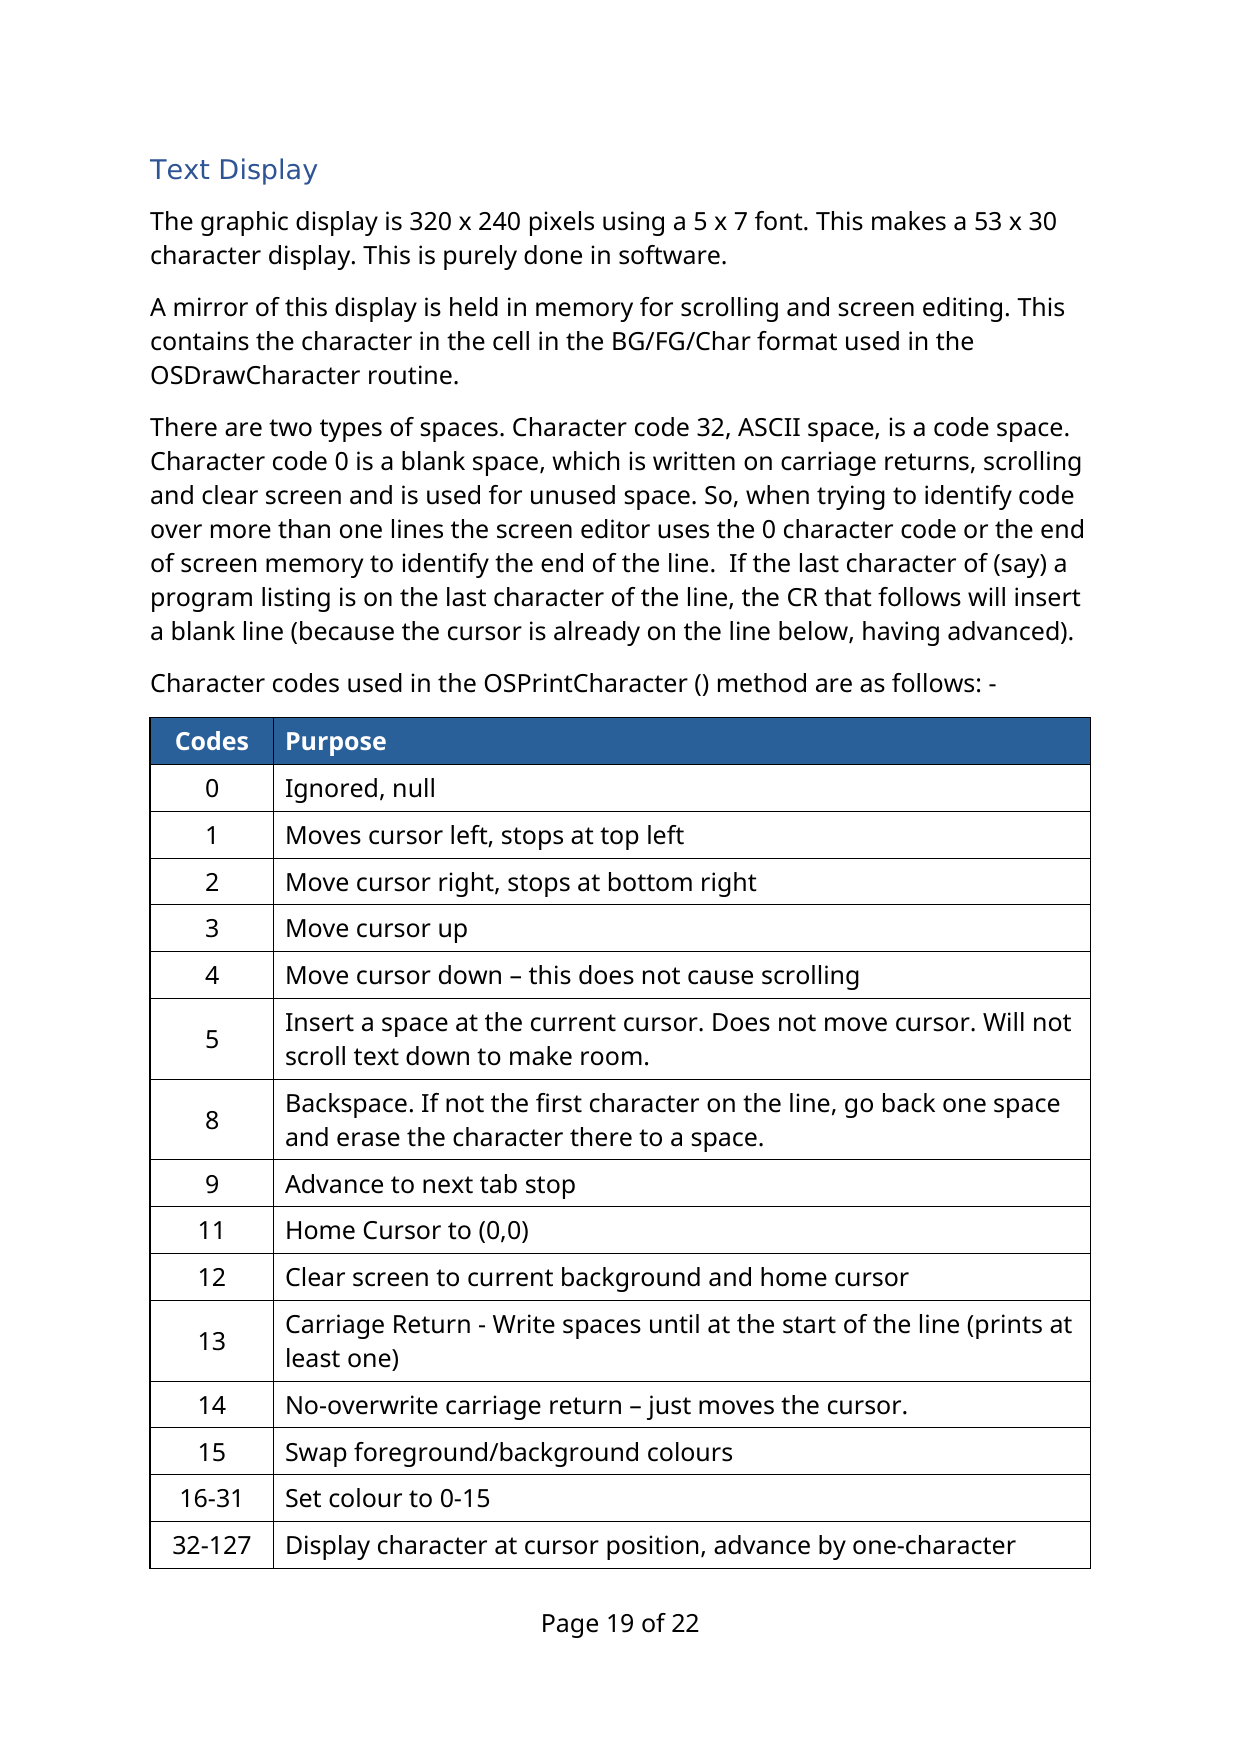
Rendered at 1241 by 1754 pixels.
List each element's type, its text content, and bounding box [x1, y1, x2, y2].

table_cell 14 [151, 1382, 273, 1427]
table_cell 3 [151, 905, 273, 951]
text The graphic display is 320 x 240 pixels using a 5 x 7 font. This makes a 53 x 30 character display. This is purely done in software. [150, 203, 1090, 272]
table_cell 13 [151, 1301, 273, 1381]
table_cell 16-31 [151, 1475, 273, 1521]
table_cell Move cursor right, stops at bottom right [274, 859, 1090, 904]
table_cell Carriage Return - Write spaces until at the start of the line (prints at least one) [274, 1301, 1090, 1381]
table_header Purpose [274, 718, 1090, 764]
table_cell No-overwrite carriage return – just moves the cursor. [274, 1382, 1090, 1427]
table_cell Insert a space at the current cursor. Does not move cursor. Will not scroll text down to make room. [274, 999, 1090, 1078]
text Character codes used in the OSPrintCharacter () method are as follows: - [150, 665, 1090, 699]
table_cell Move cursor down – this does not cause scrolling [274, 952, 1090, 998]
text A mirror of this display is held in memory for scrolling and screen editing. This contains the character in the cell in the BG/FG/Char format used in the OSDrawCharacter routine. [150, 289, 1090, 391]
table_cell 11 [151, 1207, 273, 1253]
table_cell 8 [151, 1080, 273, 1159]
table_cell 0 [151, 765, 273, 811]
subtitle Text Display [150, 154, 1090, 186]
table_cell 15 [151, 1428, 273, 1474]
table_cell Home Cursor to (0,0) [274, 1207, 1090, 1253]
table_cell 12 [151, 1254, 273, 1300]
table_cell Backspace. If not the first character on the line, go back one space and erase the character there to a space. [274, 1080, 1090, 1159]
table_cell 32-127 [151, 1522, 273, 1568]
table_cell Advance to next tab stop [274, 1160, 1090, 1206]
table_cell Display character at cursor position, advance by one-character [274, 1522, 1090, 1568]
table_cell Ignored, null [274, 765, 1090, 811]
table_cell 5 [151, 999, 273, 1078]
table_cell Clear screen to current background and home cursor [274, 1254, 1090, 1300]
table_cell 4 [151, 952, 273, 998]
table_header Codes [151, 718, 273, 764]
table_cell Swap foreground/background colours [274, 1428, 1090, 1474]
table_cell 1 [151, 812, 273, 857]
table_cell Set colour to 0-15 [274, 1475, 1090, 1521]
table_cell 2 [151, 859, 273, 904]
table_cell Moves cursor left, stops at top left [274, 812, 1090, 857]
table_cell Move cursor up [274, 905, 1090, 951]
text There are two types of spaces. Character code 32, ASCII space, is a code space. Character code 0 is a blank space, which is written on carriage returns, scrolling and clear screen and is used for unused space. So, when trying to identify code over more than one lines the screen editor uses the 0 character code or the end of screen memory to identify the end of the line. If the last character of (say) a program listing is on the last character of the line, the CR that follows will insert a blank line (because the cursor is already on the line below, having advanced). [150, 409, 1090, 648]
table_cell 9 [151, 1160, 273, 1206]
